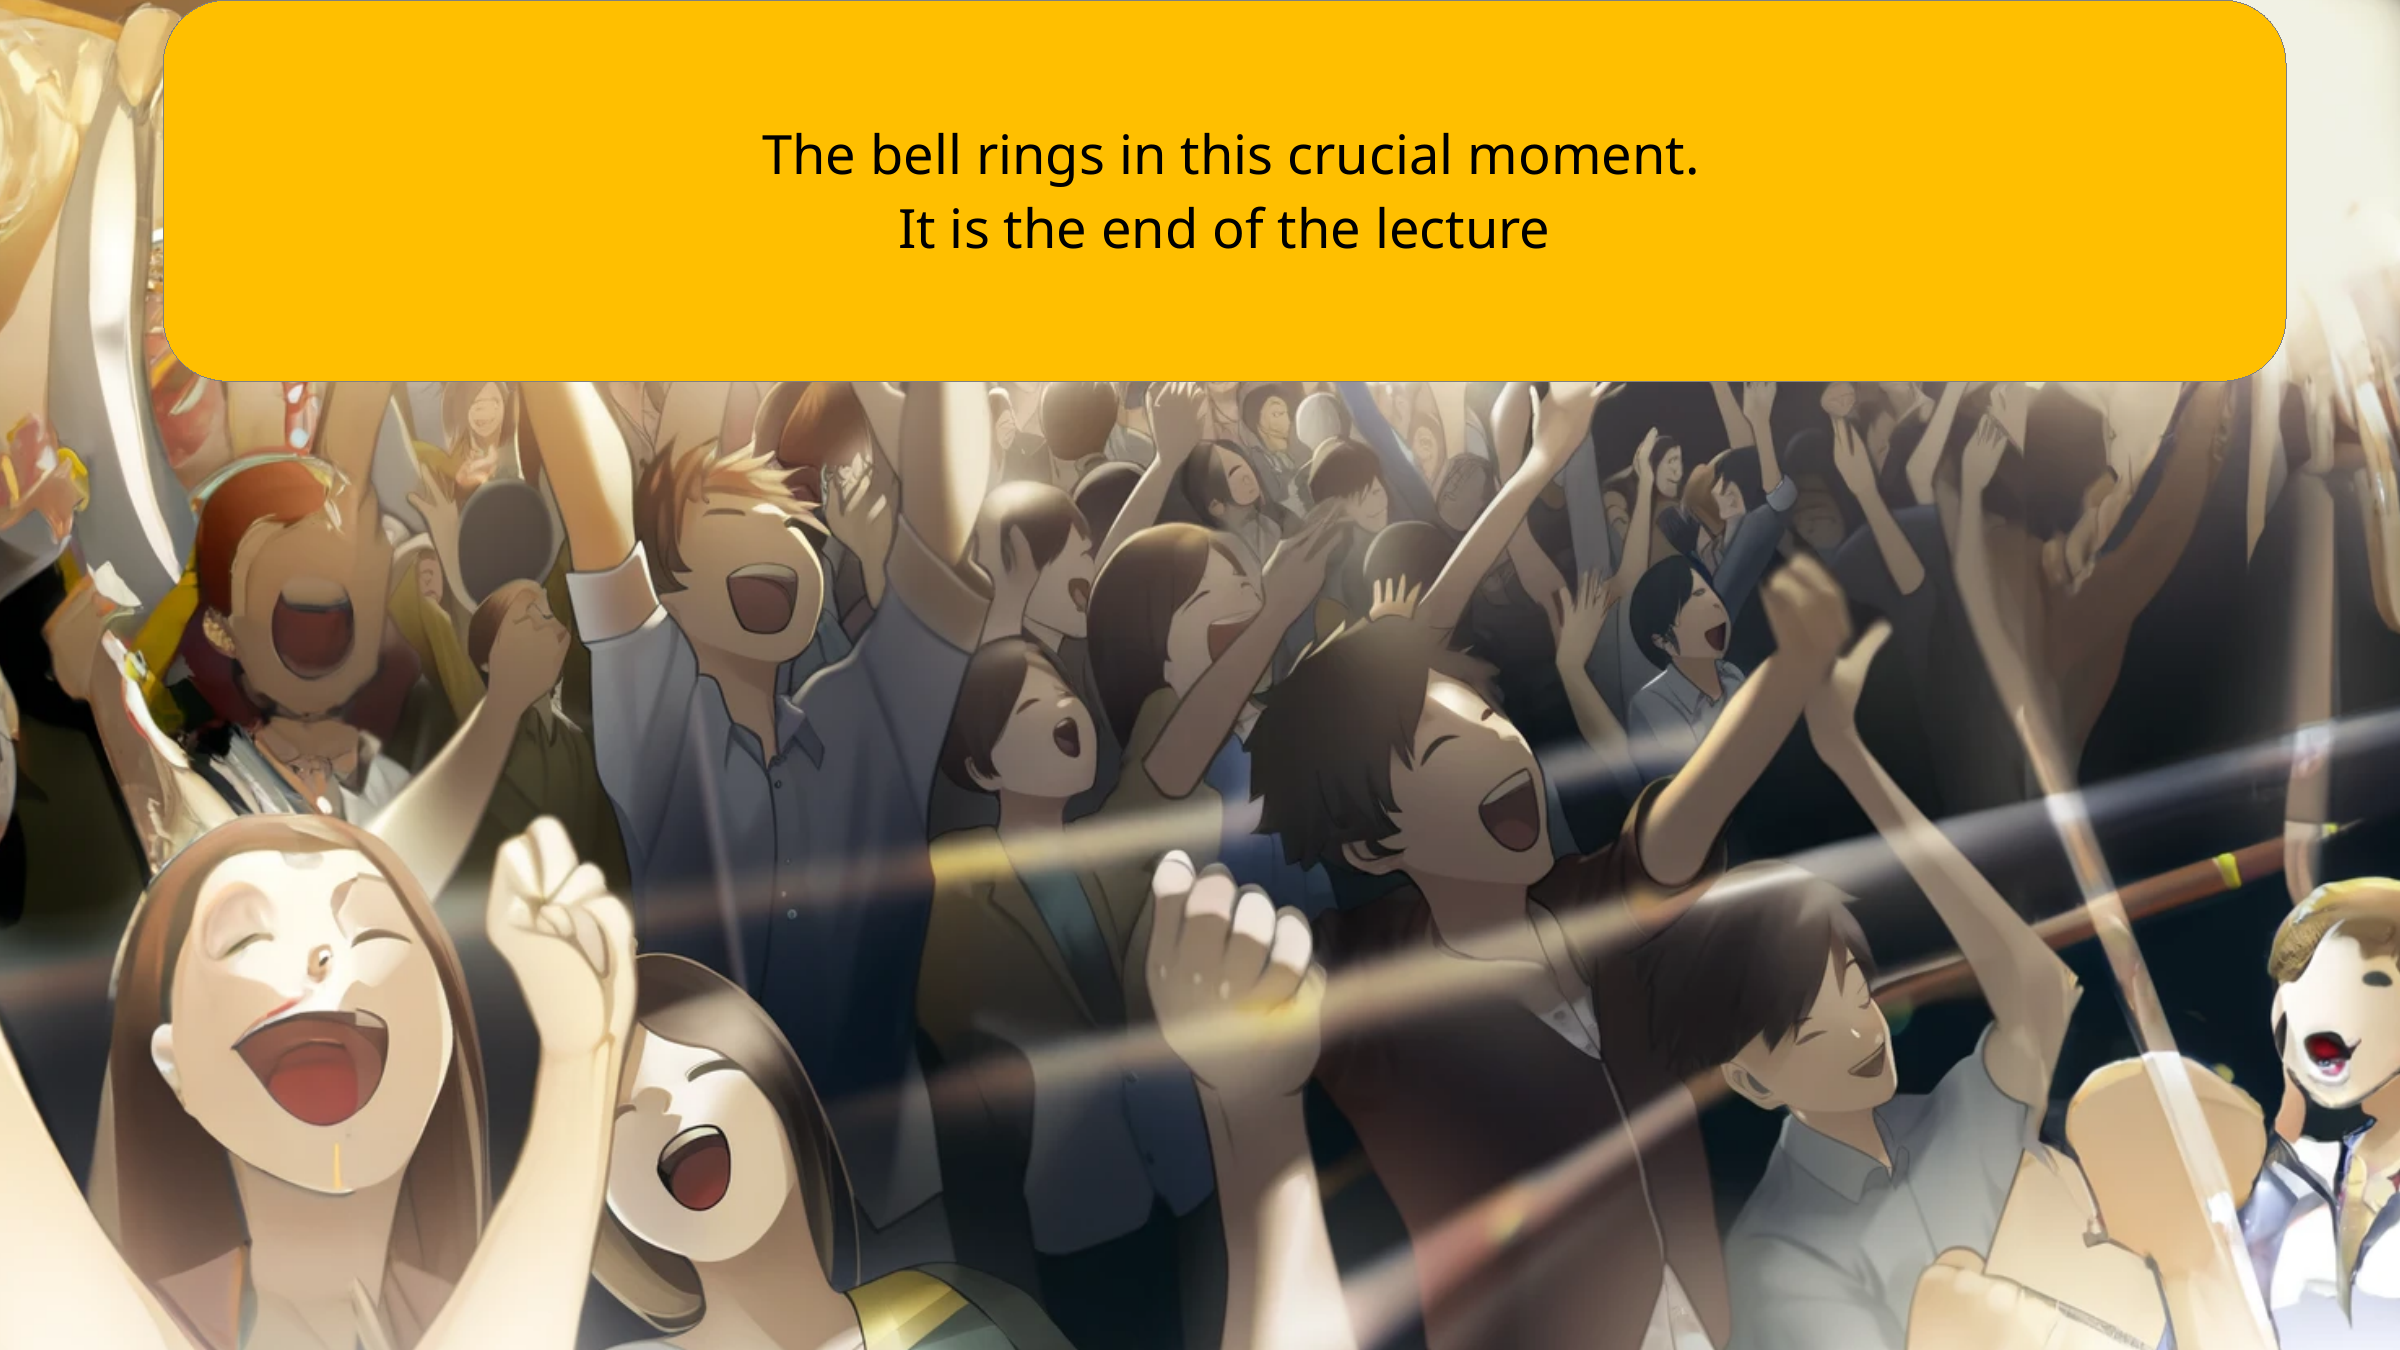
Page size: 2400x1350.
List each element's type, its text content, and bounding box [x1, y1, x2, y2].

text_box The bell rings in this crucial moment. It is the end of the lecture [163, 0, 2287, 382]
picture [0, 0, 2400, 1350]
